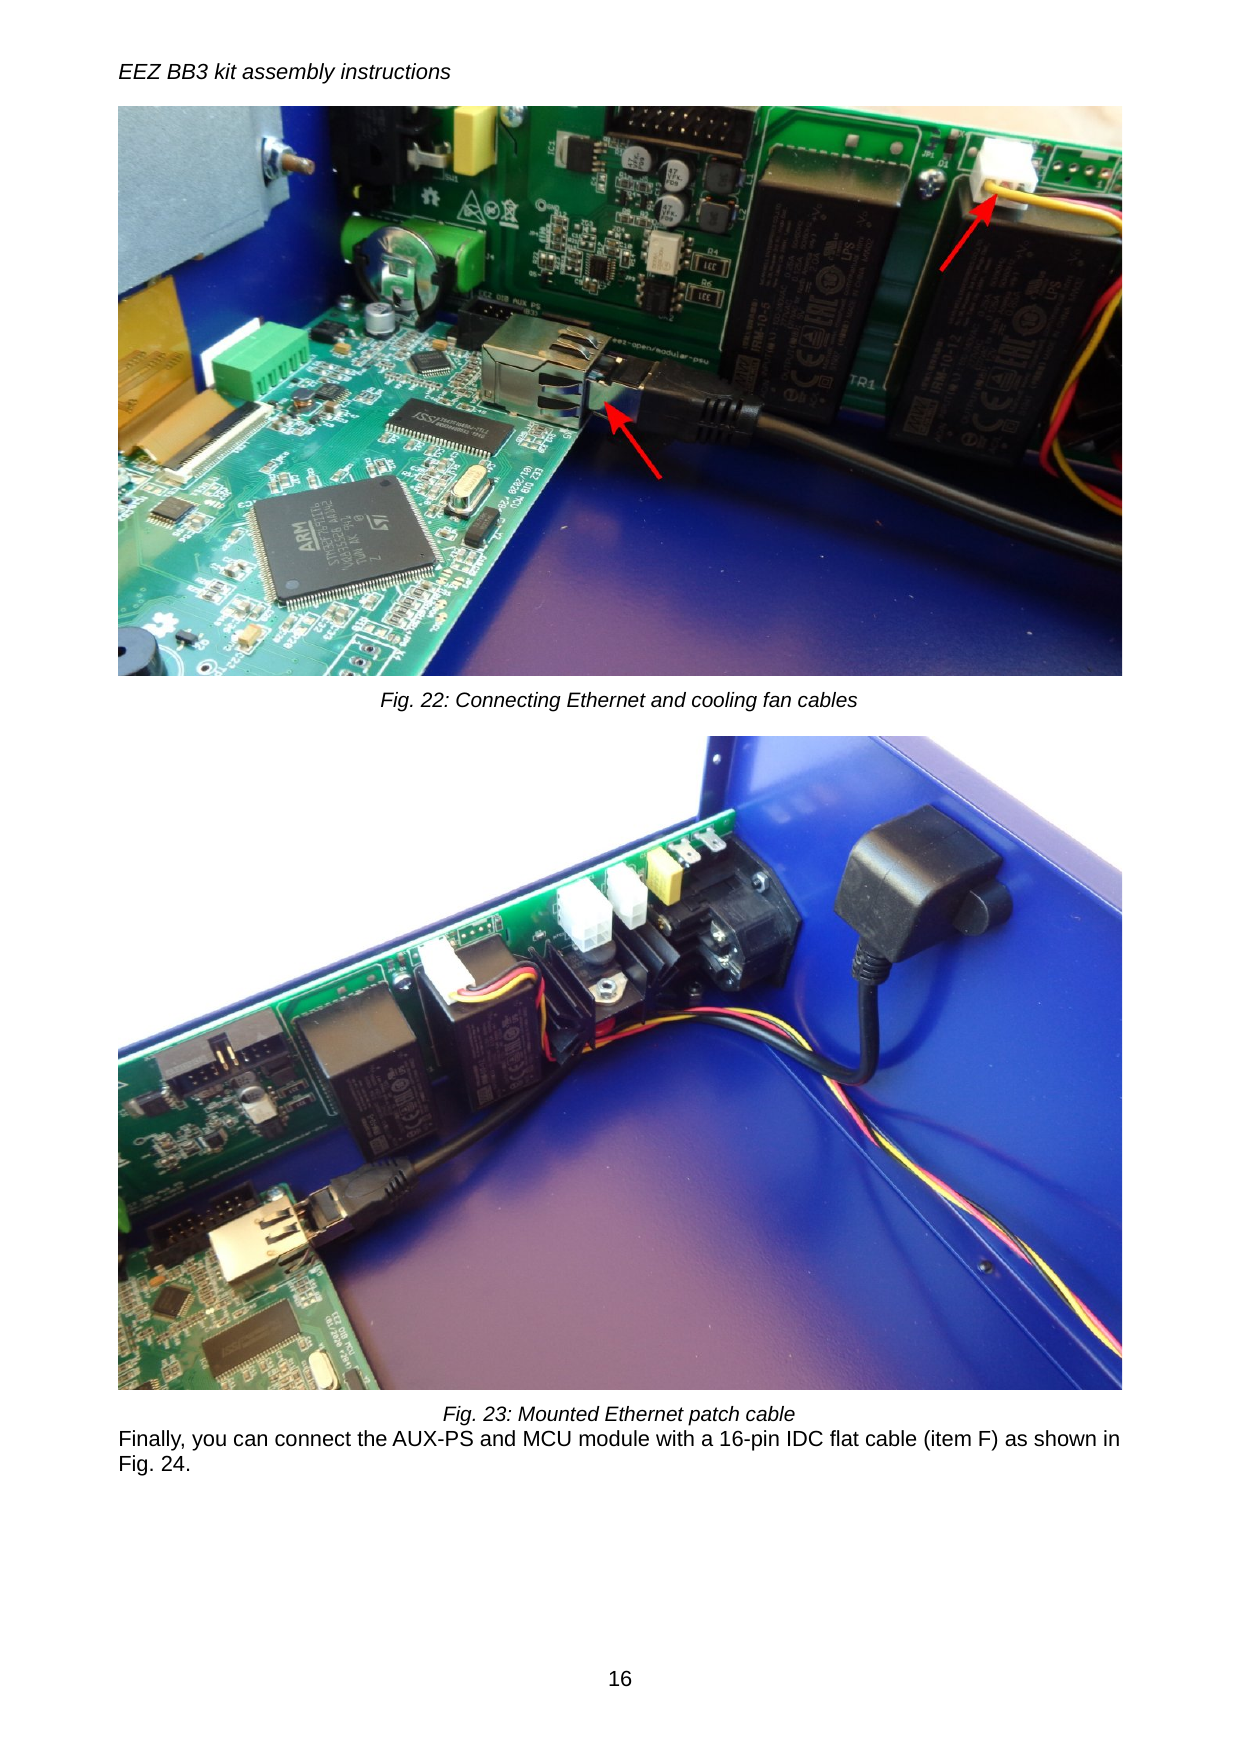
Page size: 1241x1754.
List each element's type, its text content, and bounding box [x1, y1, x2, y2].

text Fig. 23: Mounted Ethernet patch cable [118, 1390, 1122, 1426]
text Fig. 22: Connecting Ethernet and cooling fan cables [118, 676, 1122, 711]
picture [118, 106, 1123, 676]
picture [118, 736, 1123, 1390]
text Finally, you can connect the AUX-PS and MCU module with a 16-pin IDC flat cable (item F) as shown in Fig. 24. [118, 1426, 1122, 1476]
